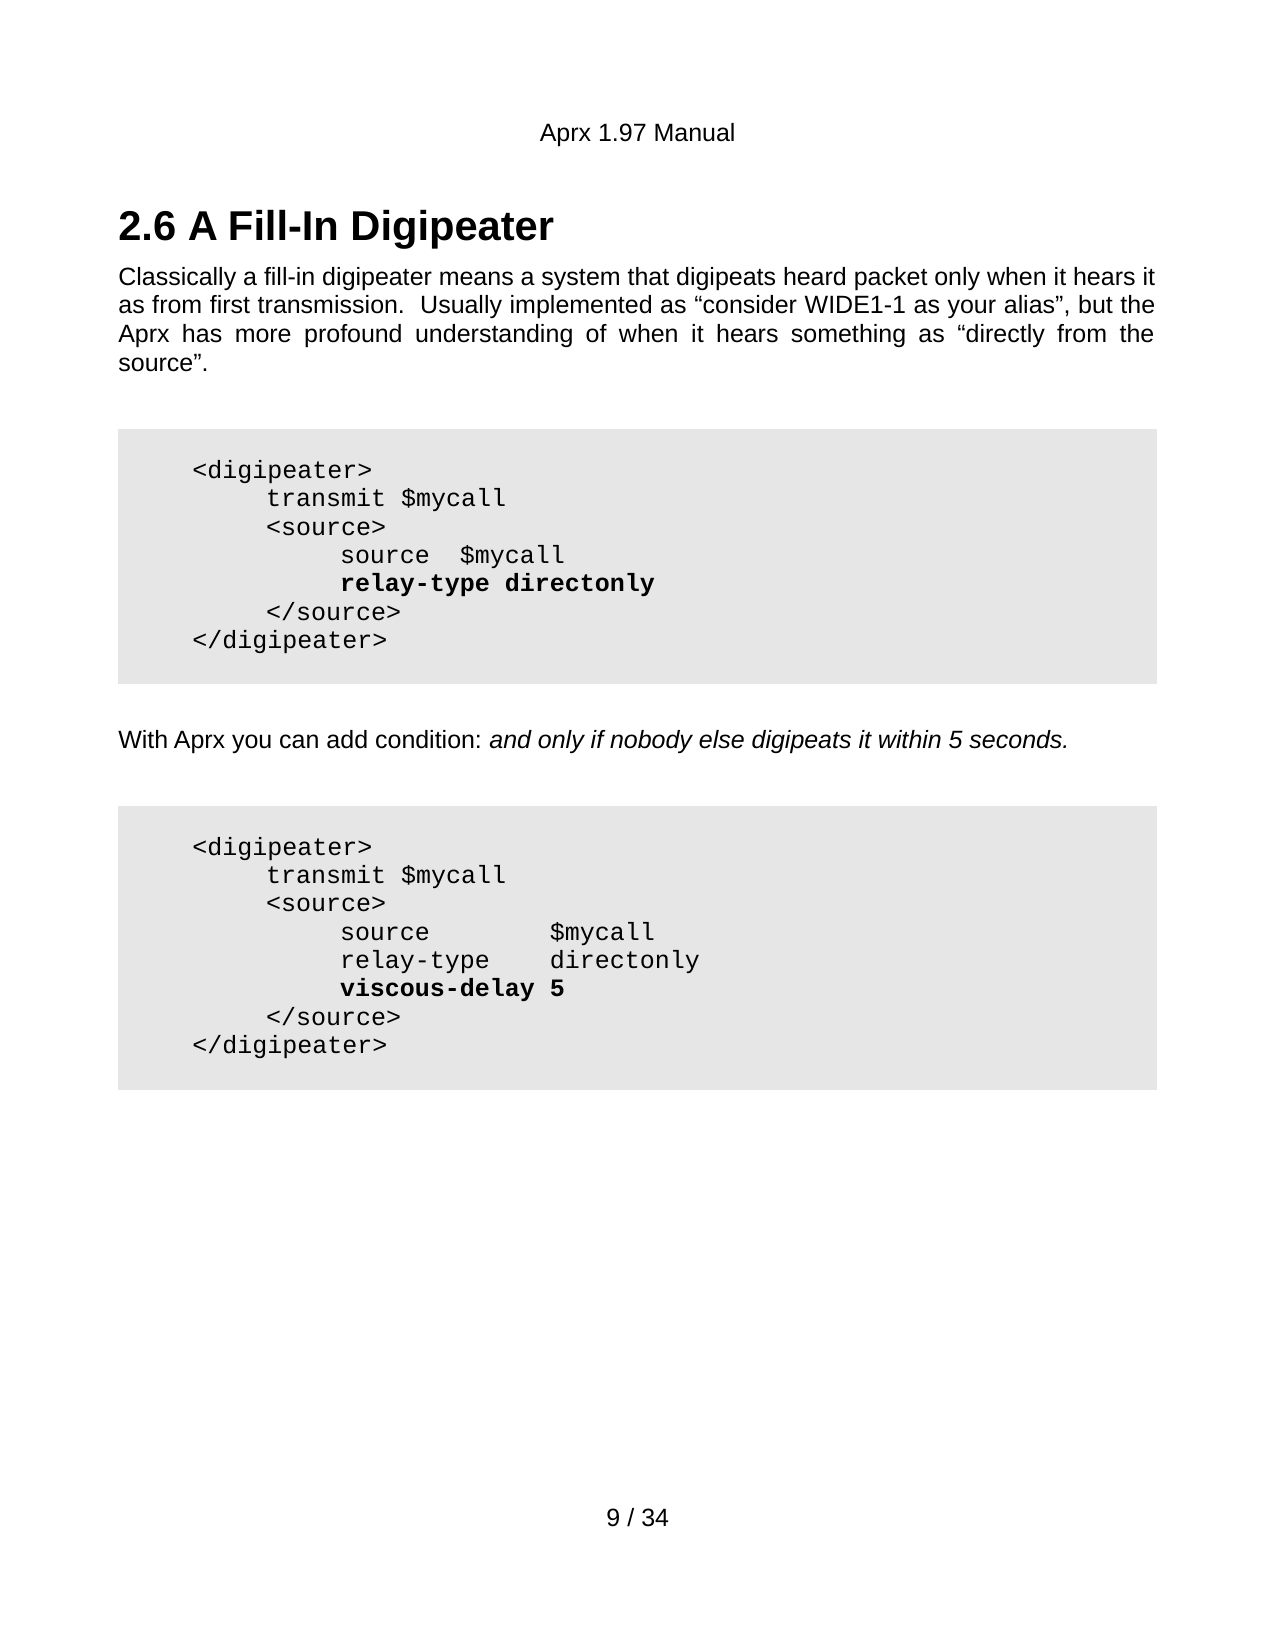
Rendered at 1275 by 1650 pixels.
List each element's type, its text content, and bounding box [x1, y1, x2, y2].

text </source> [118, 599, 1157, 627]
text </digipeater> [118, 627, 1157, 656]
text </source> [118, 1004, 1157, 1033]
subtitle A Fill-In Digipeater [118, 201, 1157, 249]
text relay-type directonly [118, 948, 1157, 976]
text source $mycall [118, 542, 1157, 571]
text </digipeater> [118, 1033, 1157, 1061]
text relay-type directonly [118, 571, 1157, 599]
text transmit $mycall [118, 486, 1157, 514]
text source $mycall [118, 919, 1157, 948]
text <digipeater> [118, 834, 1157, 863]
text With Aprx you can add condition: and only if nobody else digipeats it within 5 seconds. [118, 725, 1157, 754]
text Classically a fill-in digipeater means a system that digipeats heard packet only when it hears it as from first transmission. Usually implemented as “consider WIDE1-1 as your alias”, but the Aprx has more profound understanding of when it hears something as “directly from the source”. [118, 262, 1157, 377]
text <source> [118, 514, 1157, 542]
text transmit $mycall [118, 863, 1157, 891]
text <source> [118, 891, 1157, 919]
text viscous-delay 5 [118, 976, 1157, 1004]
text <digipeater> [118, 457, 1157, 486]
